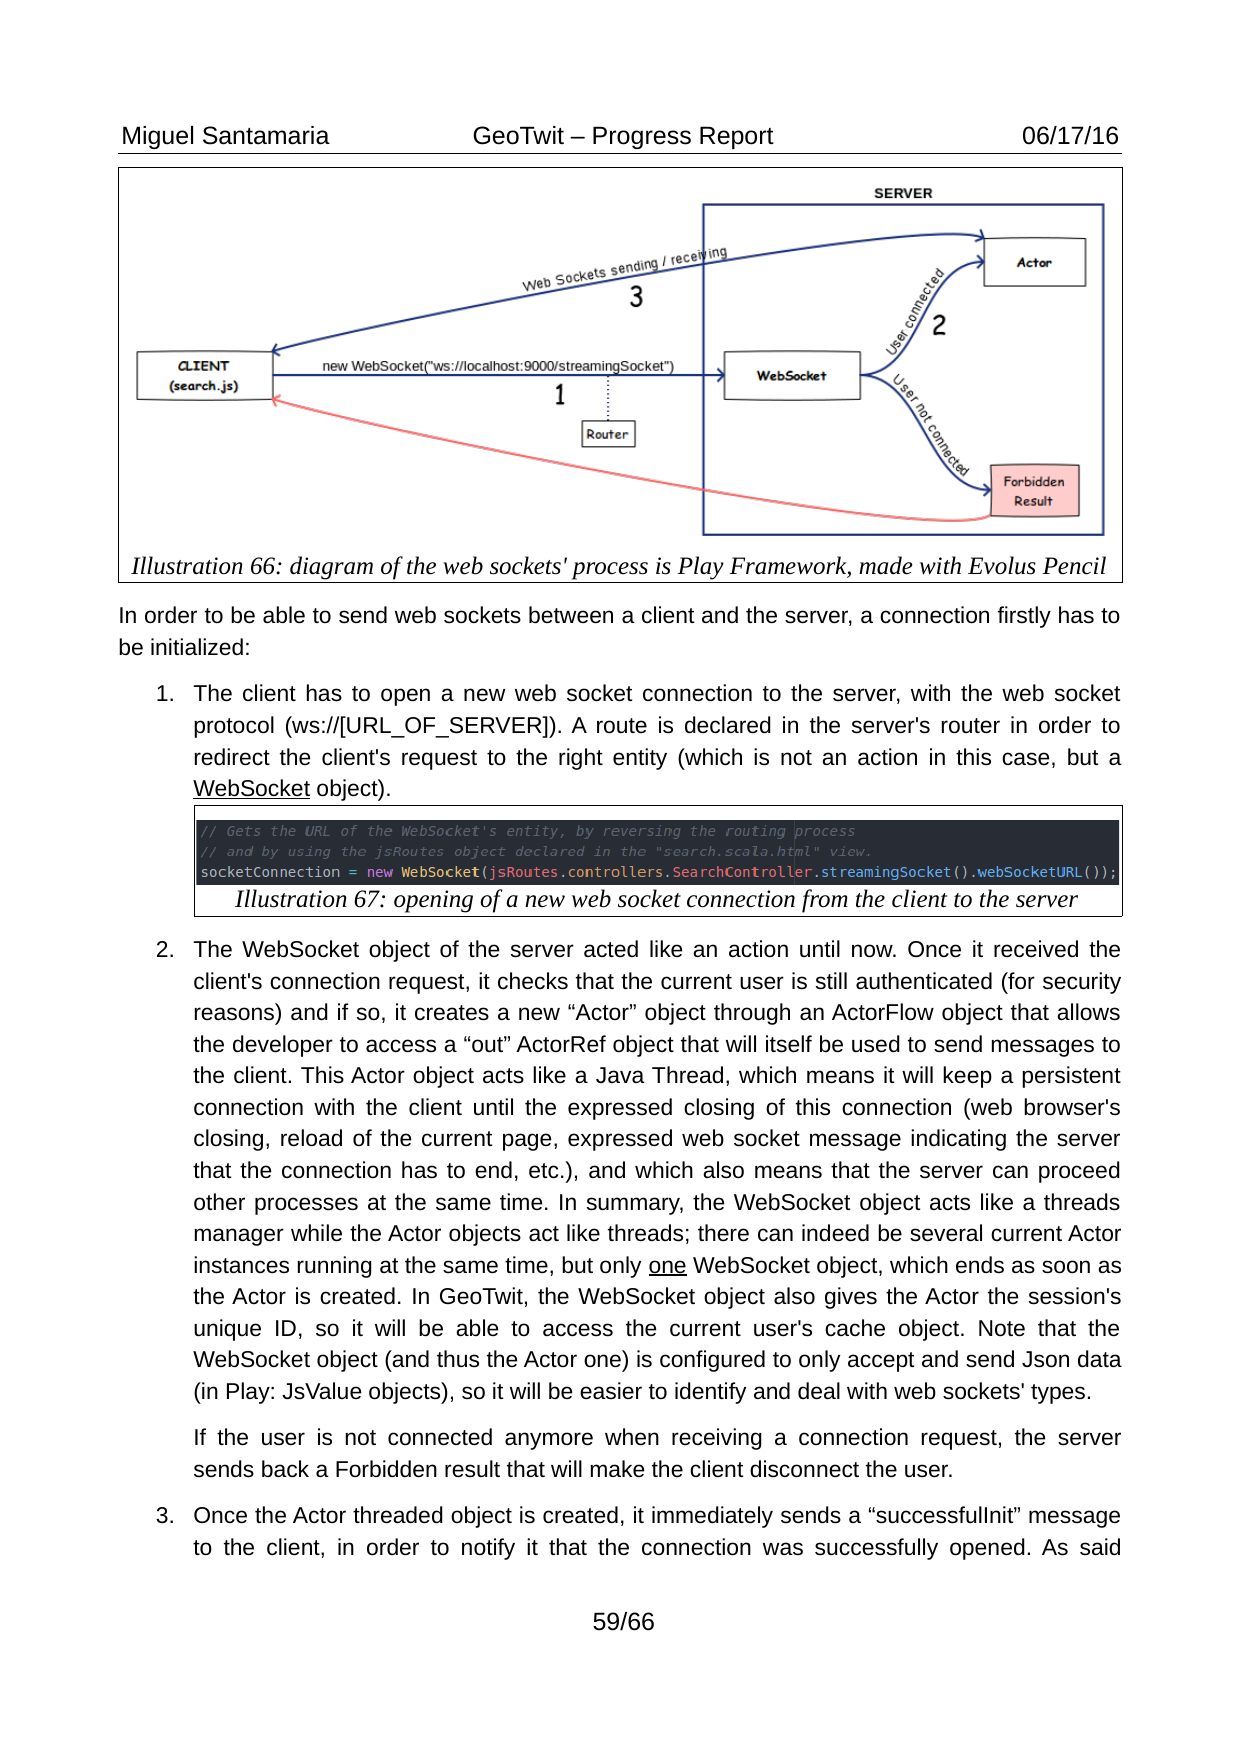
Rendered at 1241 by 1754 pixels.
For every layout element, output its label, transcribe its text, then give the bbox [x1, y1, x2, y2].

list If the user is not connected anymore when receiving a connection request, the server sends back a Forbidden result that will make the client disconnect the user. [156, 1424, 1122, 1482]
picture [196, 820, 1120, 885]
list Illustration 67: opening of a new web socket connection from the client to the server [196, 885, 1119, 913]
list The client has to open a new web socket connection to the server, with the web socket protocol (ws://[URL_OF_SERVER]). A route is declared in the server's router in order to redirect the client's request to the right entity (which is not an action in this case, but a WebSocket object). [156, 680, 1122, 801]
text Illustration 66: diagram of the web sockets' process is Play Framework, made with Evolus Pencil [121, 551, 1119, 579]
text In order to be able to send web sockets between a client and the server, a connection firstly has to be initialized: [118, 583, 1122, 660]
picture [121, 169, 1119, 551]
list Once the Actor threaded object is created, it immediately sends a “successfulInit” message to the client, in order to notify it that the connection was successfully opened. As said [156, 1502, 1122, 1560]
text [119, 168, 1122, 582]
list The WebSocket object of the server acted like an action until now. Once it received the client's connection request, it checks that the current user is still authenticated (for security reasons) and if so, it creates a new “Actor” object through an ActorFlow object that allows the developer to access a “out” ActorRef object that will itself be used to send messages to the client. This Actor object acts like a Java Thread, which means it will keep a persistent connection with the client until the expressed closing of this connection (web browser's closing, reload of the current page, expressed web socket message indicating the server that the connection has to end, etc.), and which also means that the server can proceed other processes at the same time. In summary, the WebSocket object acts like a threads manager while the Actor objects act like threads; there can indeed be several current Actor instances running at the same time, but only one WebSocket object, which ends as soon as the Actor is created. In GeoTwit, the WebSocket object also gives the Actor the session's unique ID, so it will be able to access the current user's cache object. Note that the WebSocket object (and thus the Actor one) is configured to only accept and send Json data (in Play: JsValue objects), so it will be easier to identify and deal with web sockets' types. [156, 806, 1122, 1404]
